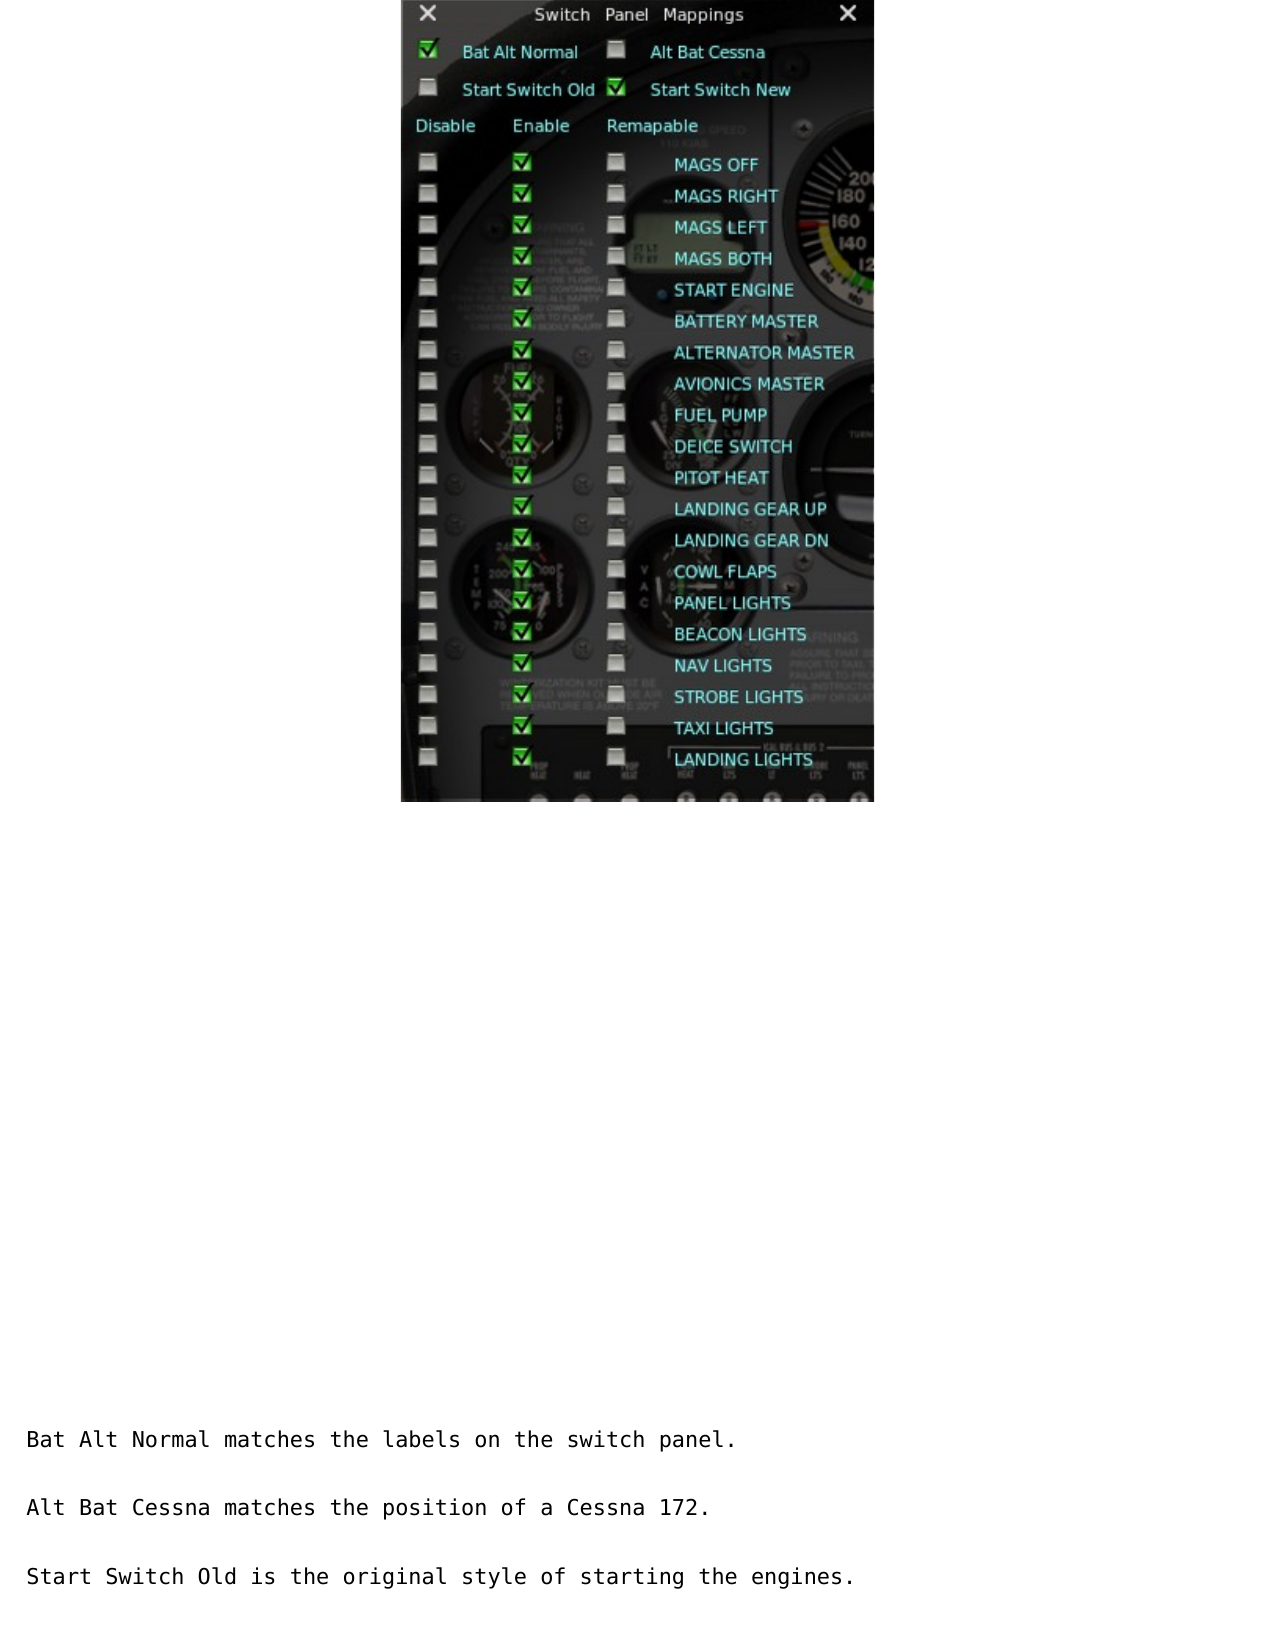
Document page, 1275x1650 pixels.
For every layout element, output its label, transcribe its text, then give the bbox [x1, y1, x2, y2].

text Bat Alt Normal matches the labels on the switch panel. [22, 1422, 1256, 1457]
text Alt Bat Cessna matches the position of a Cessna 172. [22, 1491, 1256, 1525]
picture [400, 0, 875, 802]
text Start Switch Old is the original style of starting the engines. [22, 1559, 1256, 1594]
